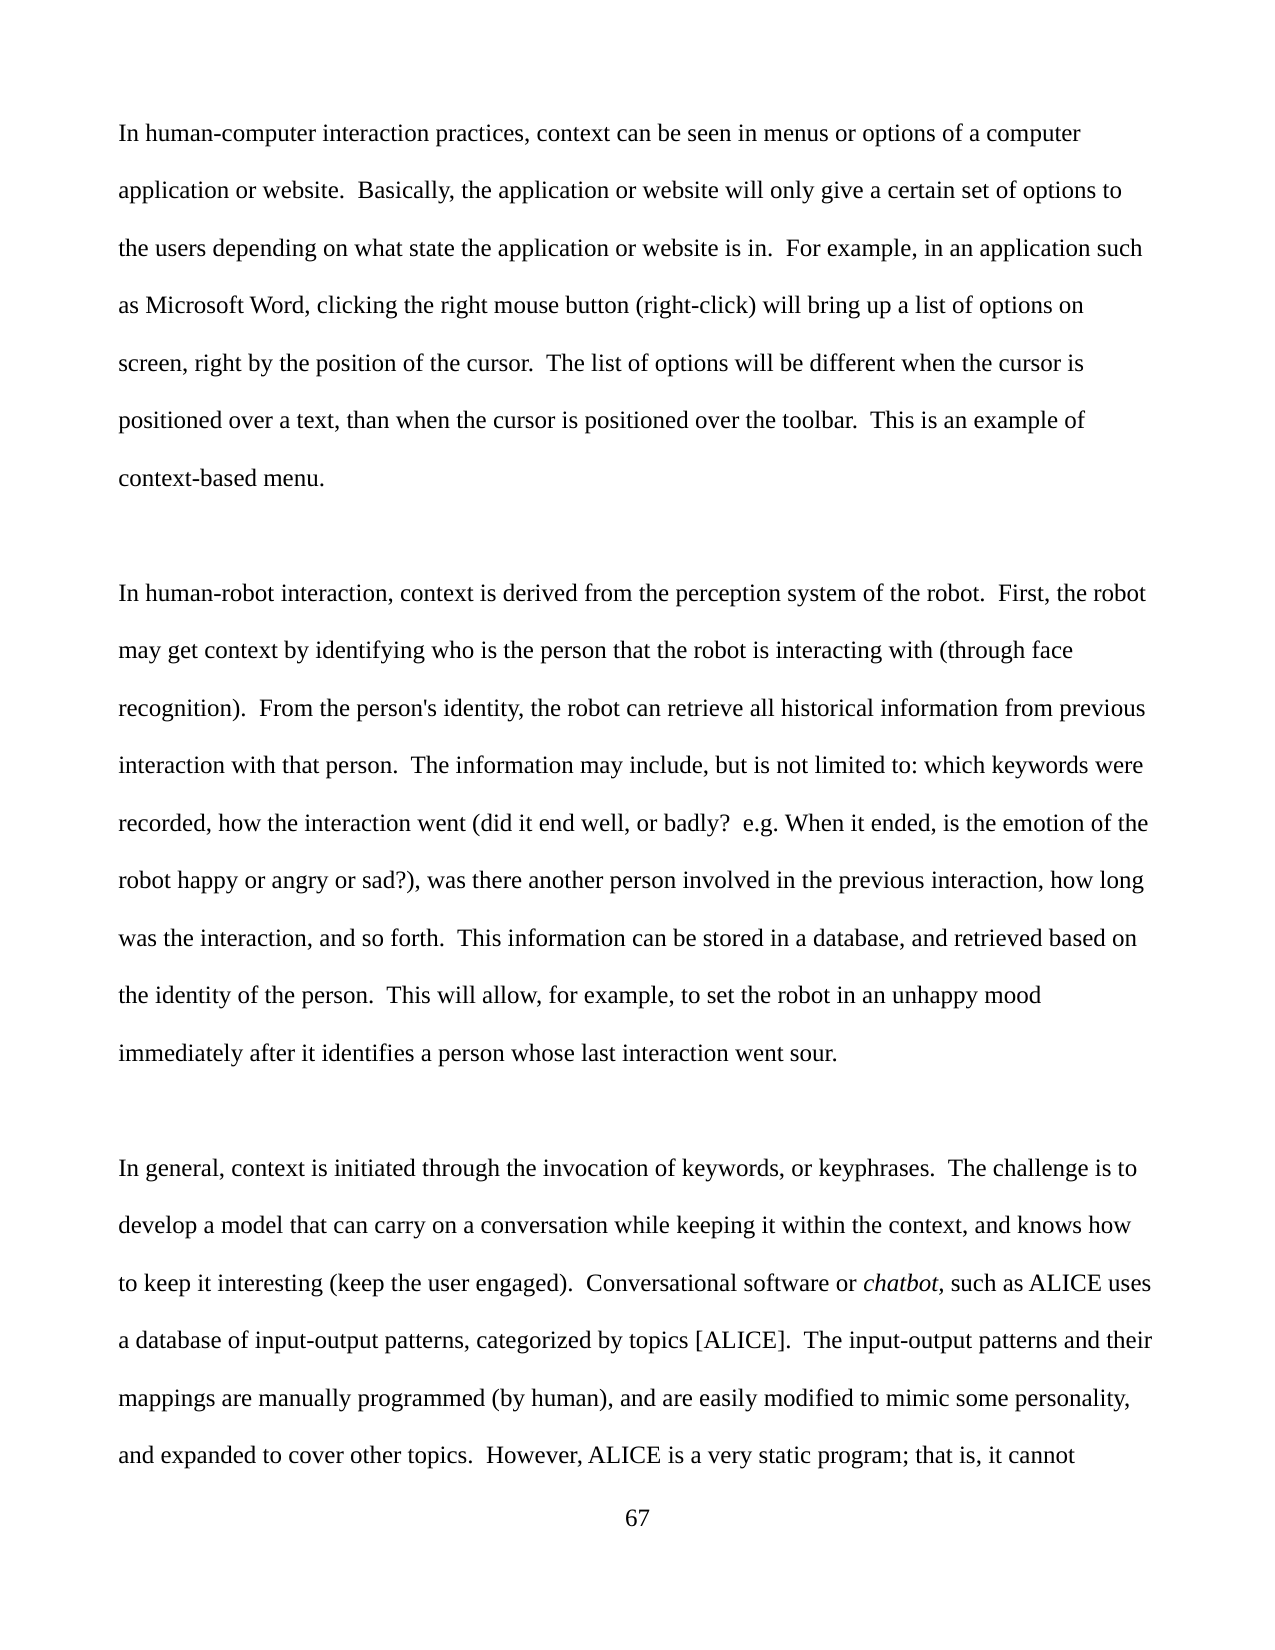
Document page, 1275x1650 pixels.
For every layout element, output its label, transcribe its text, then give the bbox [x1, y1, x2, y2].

text In general, context is initiated through the invocation of keywords, or keyphrases. The challenge is to develop a model that can carry on a conversation while keeping it within the context, and knows how to keep it interesting (keep the user engaged). Conversational software or chatbot, such as ALICE uses a database of input-output patterns, categorized by topics [ALICE]. The input-output patterns and their mappings are manually programmed (by human), and are easily modified to mimic some personality, and expanded to cover other topics. However, ALICE is a very static program; that is, it cannot [118, 1153, 1157, 1469]
text In human-robot interaction, context is derived from the perception system of the robot. First, the robot may get context by identifying who is the person that the robot is interacting with (through face recognition). From the person's identity, the robot can retrieve all historical information from previous interaction with that person. The information may include, but is not limited to: which keywords were recorded, how the interaction went (did it end well, or badly? e.g. When it ended, is the emotion of the robot happy or angry or sad?), was there another person involved in the previous interaction, how long was the interaction, and so forth. This information can be stored in a database, and retrieved based on the identity of the person. This will allow, for example, to set the robot in an unhappy mood immediately after it identifies a person whose last interaction went sour. [118, 578, 1157, 1067]
text In human-computer interaction practices, context can be seen in menus or options of a computer application or website. Basically, the application or website will only give a certain set of options to the users depending on what state the application or website is in. For example, in an application such as Microsoft Word, clicking the right mouse button (right-click) will bring up a list of options on screen, right by the position of the cursor. The list of options will be different when the cursor is positioned over a text, than when the cursor is positioned over the toolbar. This is an example of context-based menu. [118, 118, 1157, 492]
